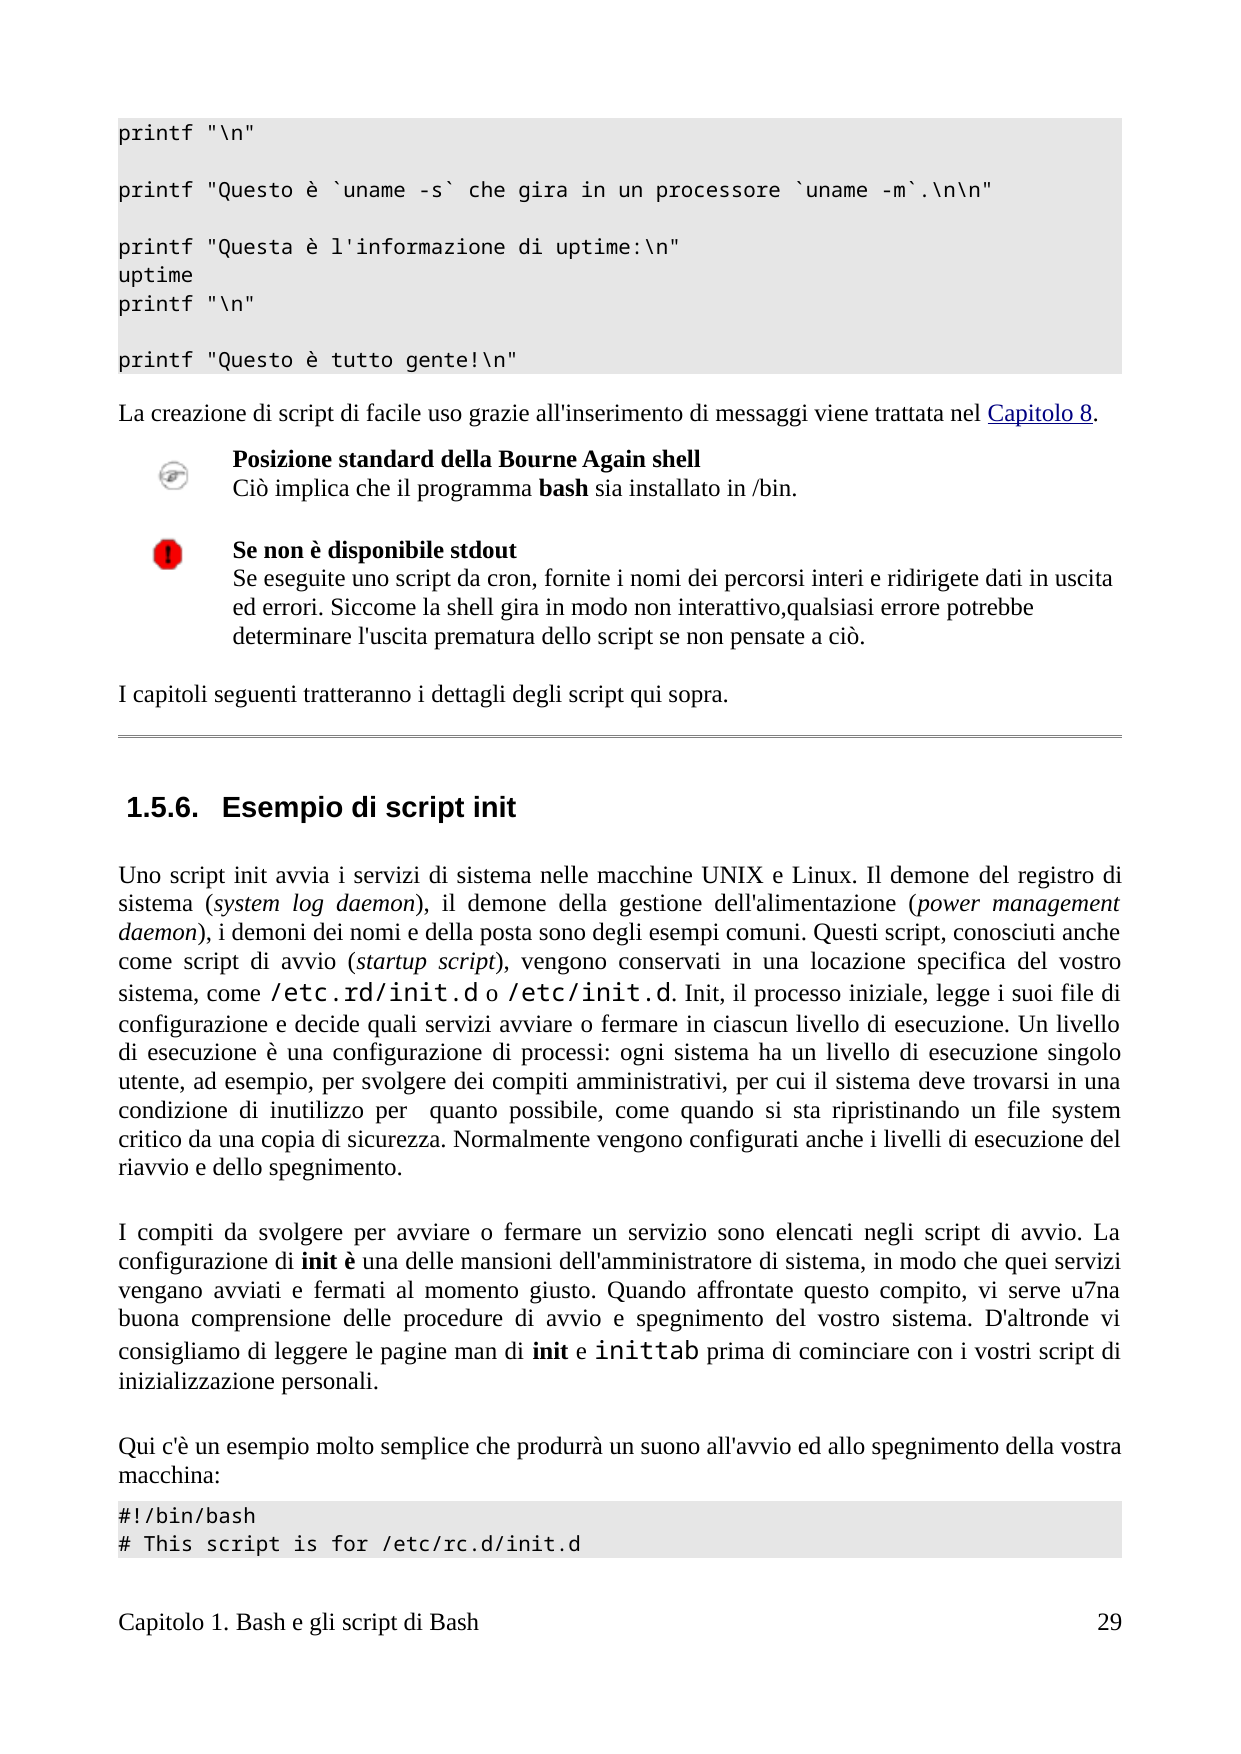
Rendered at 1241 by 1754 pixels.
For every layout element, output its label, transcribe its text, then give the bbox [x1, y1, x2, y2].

text Qui c'è un esempio molto semplice che produrrà un suono all'avvio ed allo spegnimento della vostra macchina: [118, 1431, 1122, 1489]
text uptime [118, 260, 1122, 289]
text #!/bin/bash [118, 1501, 1122, 1529]
text printf "Questo è tutto gente!\n" [118, 346, 1122, 374]
text I capitoli seguenti tratteranno i dettagli degli script qui sopra. [118, 679, 1122, 708]
text printf "Questa è l'informazione di uptime:\n" [118, 232, 1122, 260]
text Uno script init avvia i servizi di sistema nelle macchine UNIX e Linux. Il demone del registro di sistema (system log daemon), il demone della gestione dell'alimentazione (power management daemon), i demoni dei nomi e della posta sono degli esempi comuni. Questi script, conosciuti anche come script di avvio (startup script), vengono conservati in una locazione specifica del vostro sistema, come /etc.rd/init.d o /etc/init.d. Init, il processo iniziale, legge i suoi file di configurazione e decide quali servizi avviare o fermare in ciascun livello di esecuzione. Un livello di esecuzione è una configurazione di processi: ogni sistema ha un livello di esecuzione singolo utente, ad esempio, per svolgere dei compiti amministrativi, per cui il sistema deve trovarsi in una condizione di inutilizzo per quanto possibile, come quando si sta ripristinando un file system critico da una copia di sicurezza. Normalmente vengono configurati anche i livelli di esecuzione del riavvio e dello spegnimento. [118, 860, 1122, 1181]
text La creazione di script di facile uso grazie all'inserimento di messaggi viene trattata nel Capitolo 8. [118, 398, 1122, 426]
subtitle Esempio di script init [118, 790, 1122, 824]
text printf "\n" [118, 118, 1122, 147]
picture [155, 454, 189, 495]
text I compiti da svolgere per avviare o fermare un servizio sono elencati negli script di avvio. La configurazione di init è una delle mansioni dell'amministratore di sistema, in modo che quei servizi vengano avviati e fermati al momento giusto. Quando affrontate questo compito, vi serve u7na buona comprensione delle procedure di avvio e spegnimento del vostro sistema. D'altronde vi consigliamo di leggere le pagine man di init e inittab prima di cominciare con i vostri script di inizializzazione personali. [118, 1217, 1122, 1395]
table_header Posizione standard della Bourne Again shell Ciò implica che il programma bash sia installato in /bin. [227, 439, 1122, 529]
text # This script is for /etc/rc.d/init.d [118, 1529, 1122, 1558]
text printf "Questo è `uname -s` che gira in un processore `uname -m`.\n\n" [118, 175, 1122, 203]
table_cell [118, 529, 227, 656]
table_header [118, 495, 227, 529]
table_header [118, 439, 227, 494]
table_cell Se non è disponibile stdout Se eseguite uno script da cron, fornite i nomi dei percorsi interi e ridirigete dati in uscita ed errori. Siccome la shell gira in modo non interattivo,qualsiasi errore potrebbe determinare l'uscita prematura dello script se non pensate a ciò. [227, 529, 1122, 656]
text printf "\n" [118, 289, 1122, 317]
picture [147, 536, 189, 575]
